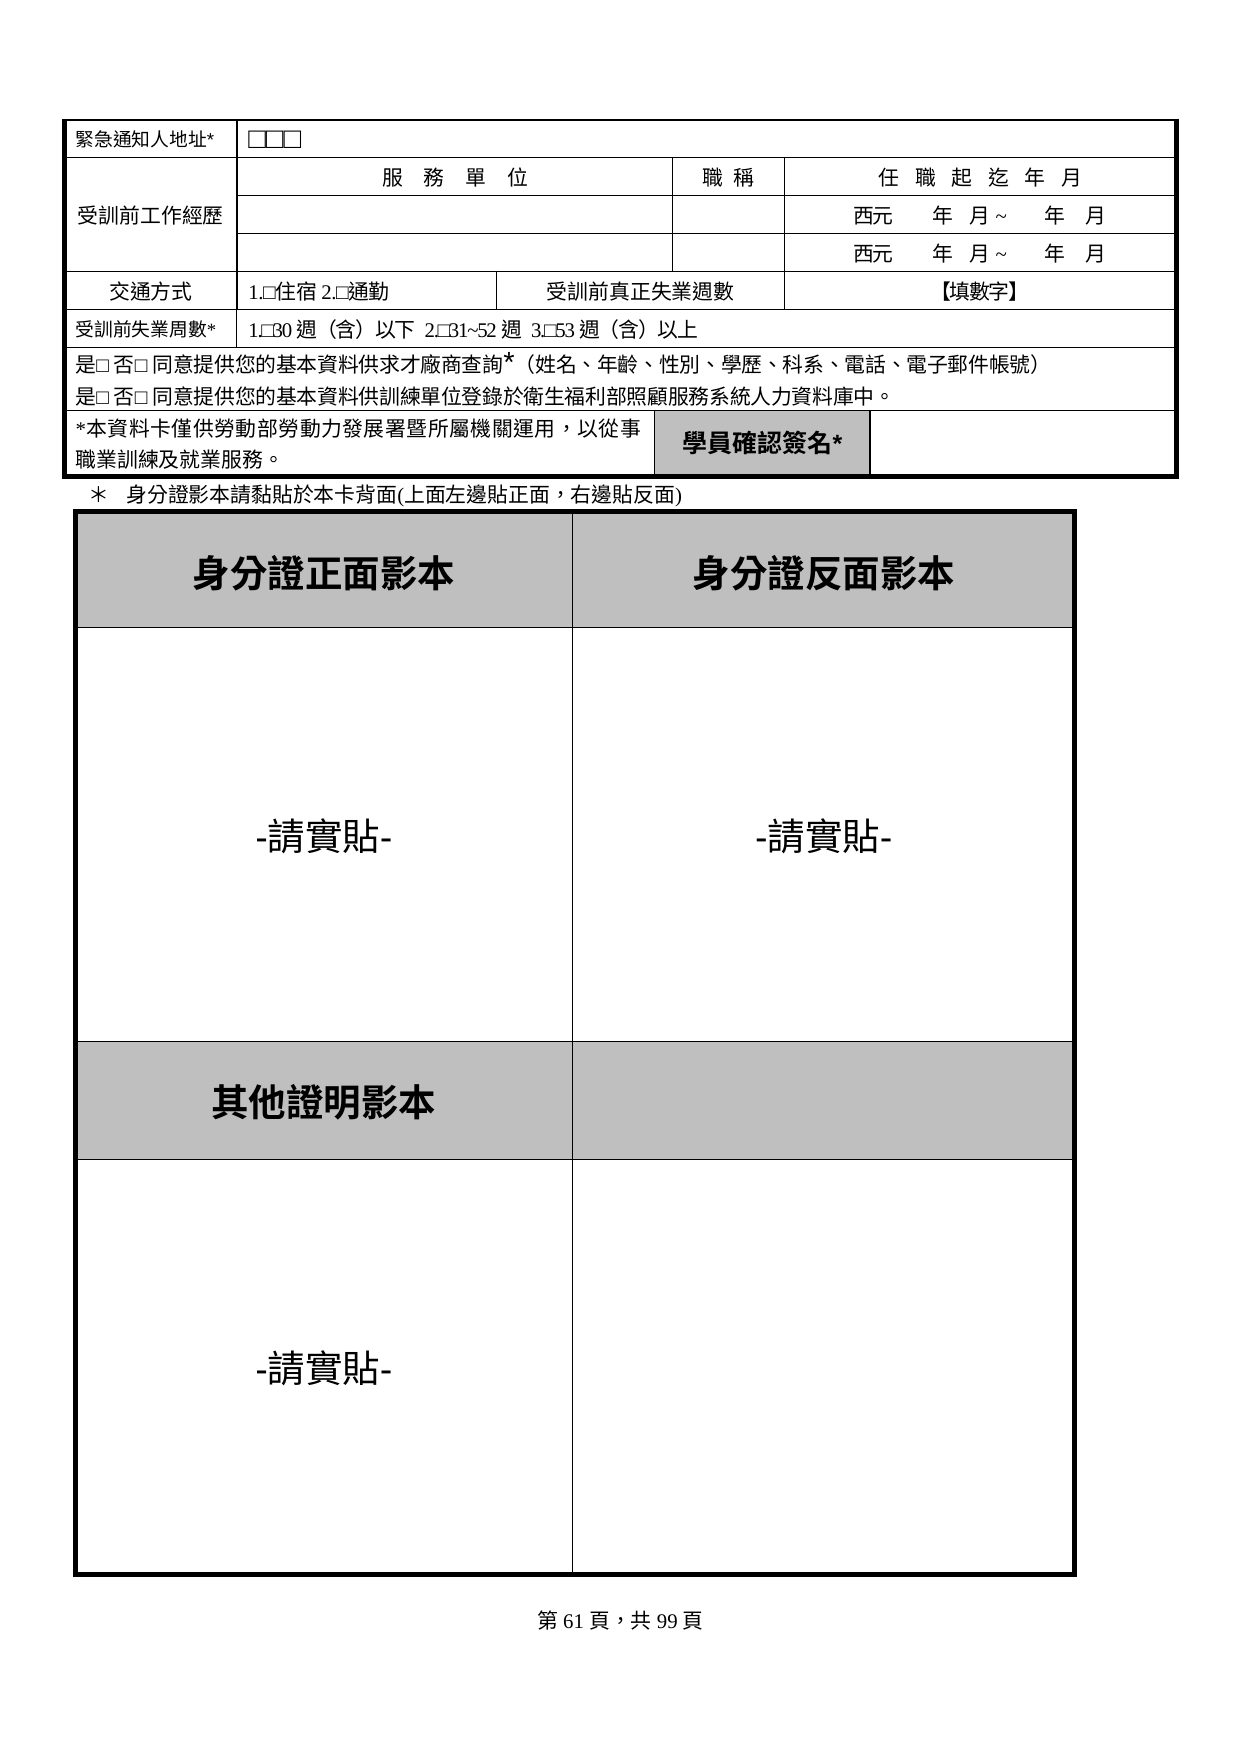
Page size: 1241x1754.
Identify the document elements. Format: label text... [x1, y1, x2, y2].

table_cell 【填數字】 [785, 272, 1174, 308]
table_cell 西元 年 月 ~ 年 月 [785, 234, 1174, 271]
table_cell 任 職 起 迄 年 月 [785, 158, 1174, 195]
table_cell 緊急通知人地址* [67, 121, 236, 157]
table_cell [238, 196, 672, 233]
list 身分證影本請黏貼於本卡背面(上面左邊貼正面，右邊貼反面) [89, 479, 1152, 509]
table_cell [573, 1160, 1072, 1572]
table_cell 受訓前失業周數* [67, 310, 236, 346]
table_cell 是□ 否□ 同意提供您的基本資料供求才廠商查詢*（姓名、年齡、性別、學歷、科系、電話、電子郵件帳號） 是□ 否□ 同意提供您的基本資料供訓練單位登錄於衛生福利部照顧服務系統人力資料庫中。 [67, 348, 1174, 410]
table_cell -請實貼- [78, 628, 572, 1041]
table_header 身分證正面影本 [78, 514, 572, 627]
table_cell [871, 411, 1174, 474]
table_cell 西元 年 月 ~ 年 月 [785, 196, 1174, 233]
table_header 身分證反面影本 [573, 514, 1072, 627]
table_cell □□□ [238, 121, 1174, 157]
table_cell 其他證明影本 [78, 1042, 572, 1159]
table_cell 交通方式 [67, 272, 236, 308]
table_cell [673, 196, 784, 233]
table_cell 服 務 單 位 [238, 158, 672, 195]
table_cell 1.□住宿2.□通勤 [238, 272, 496, 308]
table_cell [573, 1042, 1072, 1159]
table_cell -請實貼- [78, 1160, 572, 1572]
table_cell [238, 234, 672, 271]
table_cell 受訓前真正失業週數 [497, 272, 784, 308]
table_cell -請實貼- [573, 628, 1072, 1041]
table_cell [673, 234, 784, 271]
table_cell 職 稱 [673, 158, 784, 195]
table_cell 學員確認簽名* [655, 411, 869, 474]
table_cell 1.□30週（含）以下 2.□31~52週 3.□53週（含）以上 [237, 310, 1174, 346]
table_cell 受訓前工作經歷 [67, 158, 236, 271]
table_cell *本資料卡僅供勞動部勞動力發展署暨所屬機關運用，以從事職業訓練及就業服務。 [67, 411, 654, 474]
